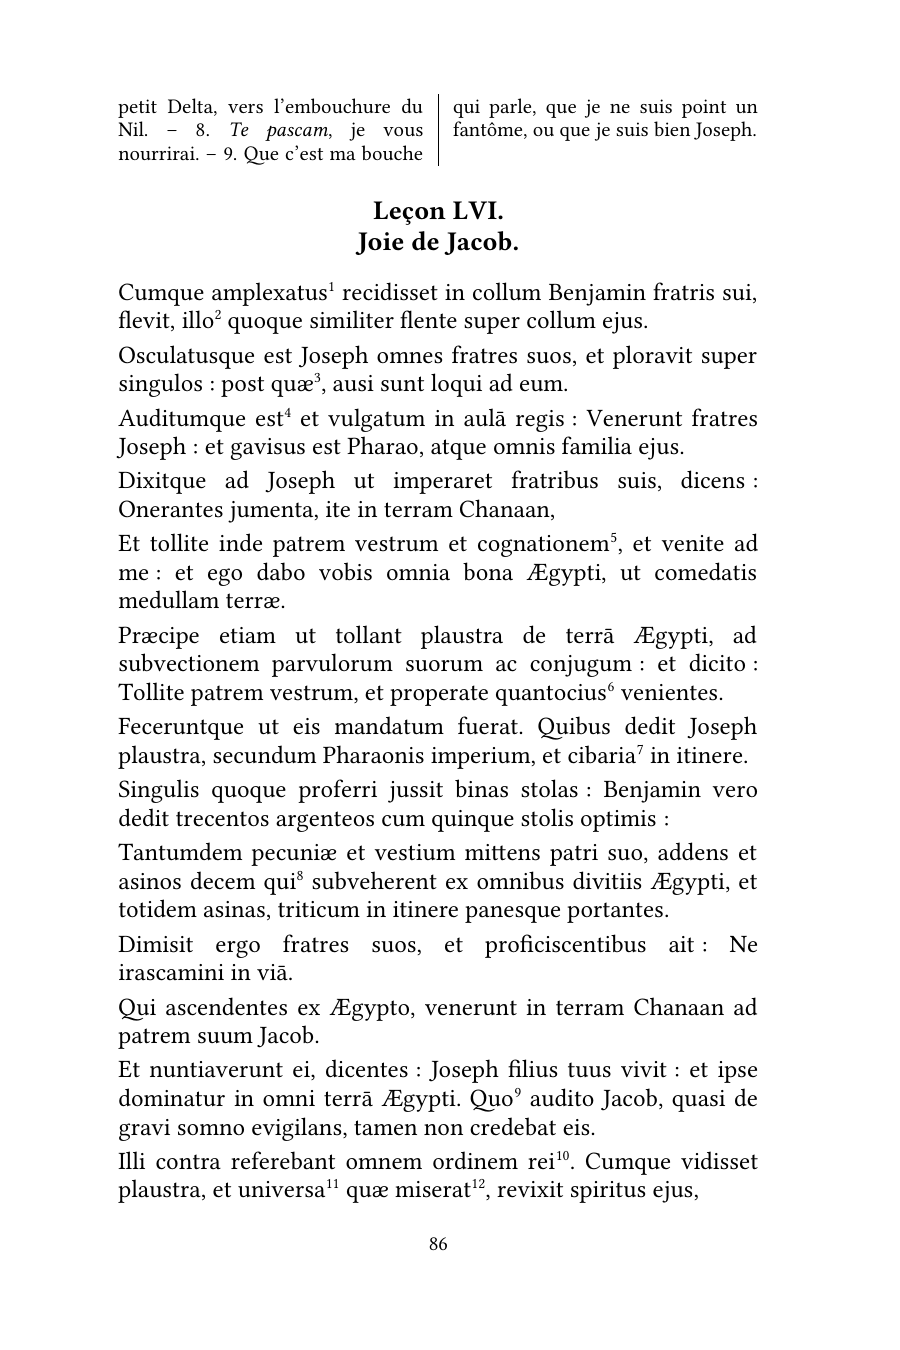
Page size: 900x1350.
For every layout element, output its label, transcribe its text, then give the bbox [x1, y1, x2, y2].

text Qui ascendentes ex Ægypto, venerunt in terram Chanaan ad patrem suum Jacob. [118, 993, 758, 1050]
text Feceruntque ut eis mandatum fuerat. Quibus dedit Joseph plaustra, secundum Pharaonis imperium, et cibaria7 in itinere. [118, 712, 758, 769]
text Auditumque est4 et vulgatum in aulā regis : Venerunt fratres Joseph : et gavisus est Pharao, atque omnis familia ejus. [118, 404, 758, 461]
text Dixitque ad Joseph ut imperaret fratribus suis, dicens : Onerantes jumenta, ite in terram Chanaan, [118, 467, 758, 524]
text Osculatusque est Joseph omnes fratres suos, et ploravit super singulos : post quæ3, ausi sunt loqui ad eum. [118, 341, 758, 398]
text petit Delta, vers l’embouchure du Nil. – 8. Te pascam, je vous nourrirai. – 9. Que c’est ma bouche [118, 94, 423, 166]
text Tantumdem pecuniæ et vestium mittens patri suo, addens et asinos decem qui8 subveherent ex omnibus divitiis Ægypti, et totidem asinas, triticum in itinere panesque portantes. [118, 838, 758, 924]
text Singulis quoque proferri jussit binas stolas : Benjamin vero dedit trecentos argenteos cum quinque stolis optimis : [118, 775, 758, 832]
text Illi contra referebant omnem ordinem rei10. Cumque vidisset plaustra, et universa11 quæ miserat12, revixit spiritus ejus, [118, 1147, 758, 1204]
text Et tollite inde patrem vestrum et cognationem5, et venite ad me : et ego dabo vobis omnia bona Ægypti, ut comedatis medullam terræ. [118, 529, 758, 615]
text Dimisit ergo fratres suos, et proficiscentibus ait : Ne irascamini in viā. [118, 930, 758, 987]
text Præcipe etiam ut tollant plaustra de terrā Ægypti, ad subvectionem parvulorum suorum ac conjugum : et dicito : Tollite patrem vestrum, et properate quantocius6 venientes. [118, 621, 758, 707]
text Et nuntiaverunt ei, dicentes : Joseph filius tuus vivit : et ipse dominatur in omni terrā Ægypti. Quo9 audito Jacob, quasi de gravi somno evigilans, tamen non credebat eis. [118, 1056, 758, 1141]
text qui parle, que je ne suis point un fantôme, ou que je suis bien Joseph. [453, 94, 758, 142]
text Cumque amplexatus1 recidisset in collum Benjamin fratris sui, flevit, illo2 quoque similiter flente super collum ejus. [118, 278, 758, 335]
text Leçon LVI. Joie de Jacob. [118, 195, 758, 257]
